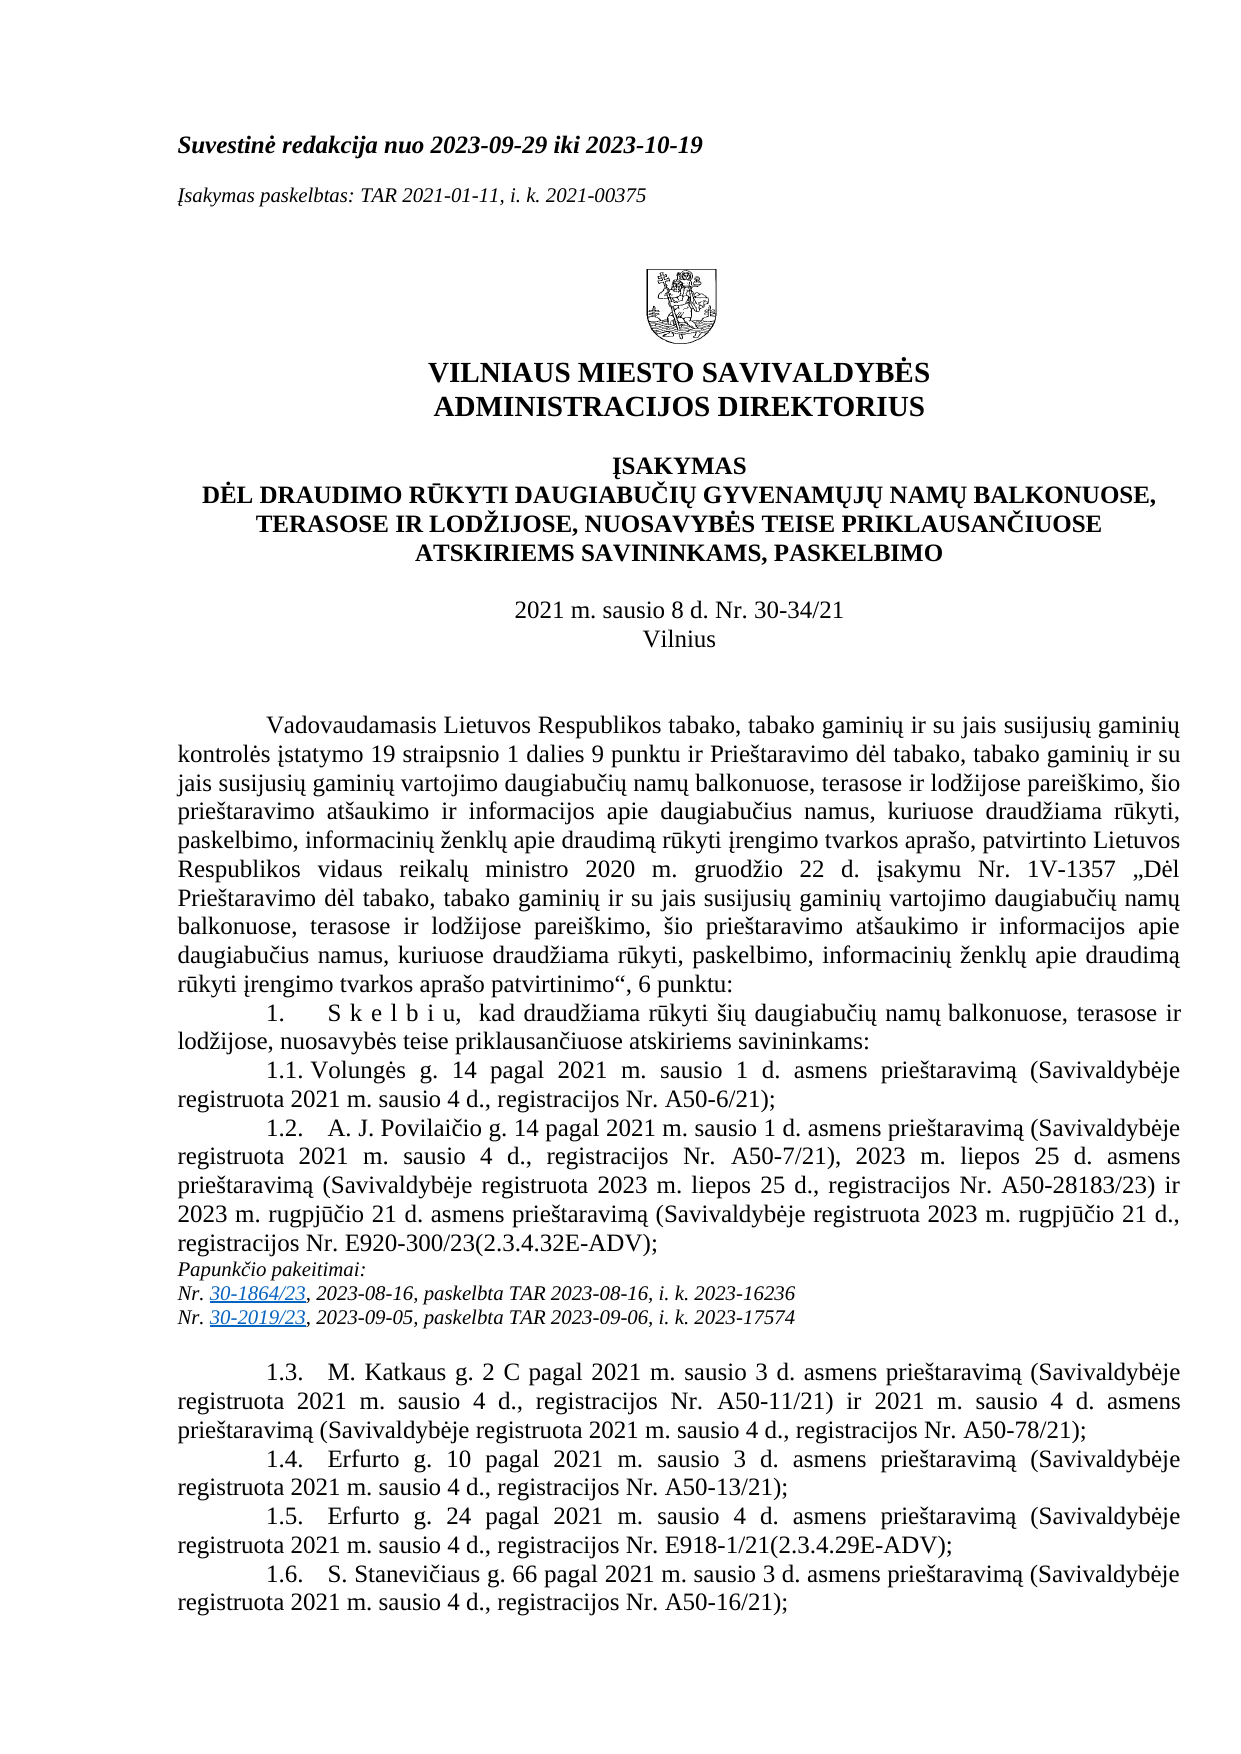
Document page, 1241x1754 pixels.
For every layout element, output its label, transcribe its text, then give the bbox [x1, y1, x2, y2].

text 1.6. S. Stanevičiaus g. 66 pagal 2021 m. sausio 3 d. asmens prieštaravimą (Savivaldybėje registruota 2021 m. sausio 4 d., registracijos Nr. A50-16/21); [177, 1559, 1181, 1616]
text VILNIAUS MIESTO SAVIVALDYBĖS [177, 356, 1181, 389]
text DĖL DRAUDIMO RŪKYTI DAUGIABUČIŲ GYVENAMŲJŲ NAMŲ BALKONUOSE, TERASOSE IR LODŽIJOSE, NUOSAVYBĖS TEISE PRIKLAUSANČIUOSE ATSKIRIEMS SAVININKAMS, PASKELBIMO [177, 480, 1181, 566]
text Vilnius [177, 624, 1181, 653]
text 1.4. Erfurto g. 10 pagal 2021 m. sausio 3 d. asmens prieštaravimą (Savivaldybėje registruota 2021 m. sausio 4 d., registracijos Nr. A50-13/21); [177, 1444, 1181, 1501]
text Vadovaudamasis Lietuvos Respublikos tabako, tabako gaminių ir su jais susijusių gaminių kontrolės įstatymo 19 straipsnio 1 dalies 9 punktu ir Prieštaravimo dėl tabako, tabako gaminių ir su jais susijusių gaminių vartojimo daugiabučių namų balkonuose, terasose ir lodžijose pareiškimo, šio prieštaravimo atšaukimo ir informacijos apie daugiabučius namus, kuriuose draudžiama rūkyti, paskelbimo, informacinių ženklų apie draudimą rūkyti įrengimo tvarkos aprašo, patvirtinto Lietuvos Respublikos vidaus reikalų ministro 2020 m. gruodžio 22 d. įsakymu Nr. 1V-1357 „Dėl Prieštaravimo dėl tabako, tabako gaminių ir su jais susijusių gaminių vartojimo daugiabučių namų balkonuose, terasose ir lodžijose pareiškimo, šio prieštaravimo atšaukimo ir informacijos apie daugiabučius namus, kuriuose draudžiama rūkyti, paskelbimo, informacinių ženklų apie draudimą rūkyti įrengimo tvarkos aprašo patvirtinimo“, 6 punktu: [177, 710, 1181, 998]
text 1.3. M. Katkaus g. 2 C pagal 2021 m. sausio 3 d. asmens prieštaravimą (Savivaldybėje registruota 2021 m. sausio 4 d., registracijos Nr. A50-11/21) ir 2021 m. sausio 4 d. asmens prieštaravimą (Savivaldybėje registruota 2021 m. sausio 4 d., registracijos Nr. A50-78/21); [177, 1357, 1181, 1444]
text 1.5. Erfurto g. 24 pagal 2021 m. sausio 4 d. asmens prieštaravimą (Savivaldybėje registruota 2021 m. sausio 4 d., registracijos Nr. E918-1/21(2.3.4.29E-ADV); [177, 1501, 1181, 1559]
text Suvestinė redakcija nuo 2023-09-29 iki 2023-10-19 [177, 131, 1181, 159]
text ADMINISTRACIJOS DIREKTORIUS [177, 389, 1181, 423]
text 1.2. A. J. Povilaičio g. 14 pagal 2021 m. sausio 1 d. asmens prieštaravimą (Savivaldybėje registruota 2021 m. sausio 4 d., registracijos Nr. A50-7/21), 2023 m. liepos 25 d. asmens prieštaravimą (Savivaldybėje registruota 2023 m. liepos 25 d., registracijos Nr. A50-28183/23) ir 2023 m. rugpjūčio 21 d. asmens prieštaravimą (Savivaldybėje registruota 2023 m. rugpjūčio 21 d., registracijos Nr. E920-300/23(2.3.4.32E-ADV); [177, 1113, 1181, 1256]
text ĮSAKYMAS [177, 451, 1181, 480]
text Nr. 30-2019/23, 2023-09-05, paskelbta TAR 2023-09-06, i. k. 2023-17574 [177, 1304, 1181, 1329]
text Nr. 30-1864/23, 2023-08-16, paskelbta TAR 2023-08-16, i. k. 2023-16236 [177, 1281, 1181, 1304]
text Papunkčio pakeitimai: [177, 1256, 1181, 1281]
text 1. S k e l b i u, kad draudžiama rūkyti šių daugiabučių namų balkonuose, terasose ir lodžijose, nuosavybės teise priklausančiuose atskiriems savininkams: [177, 998, 1181, 1055]
text Įsakymas paskelbtas: TAR 2021-01-11, i. k. 2021-00375 [177, 183, 1181, 207]
text 1.1. Volungės g. 14 pagal 2021 m. sausio 1 d. asmens prieštaravimą (Savivaldybėje registruota 2021 m. sausio 4 d., registracijos Nr. A50-6/21); [177, 1055, 1181, 1113]
text 2021 m. sausio 8 d. Nr. 30-34/21 [177, 595, 1181, 624]
